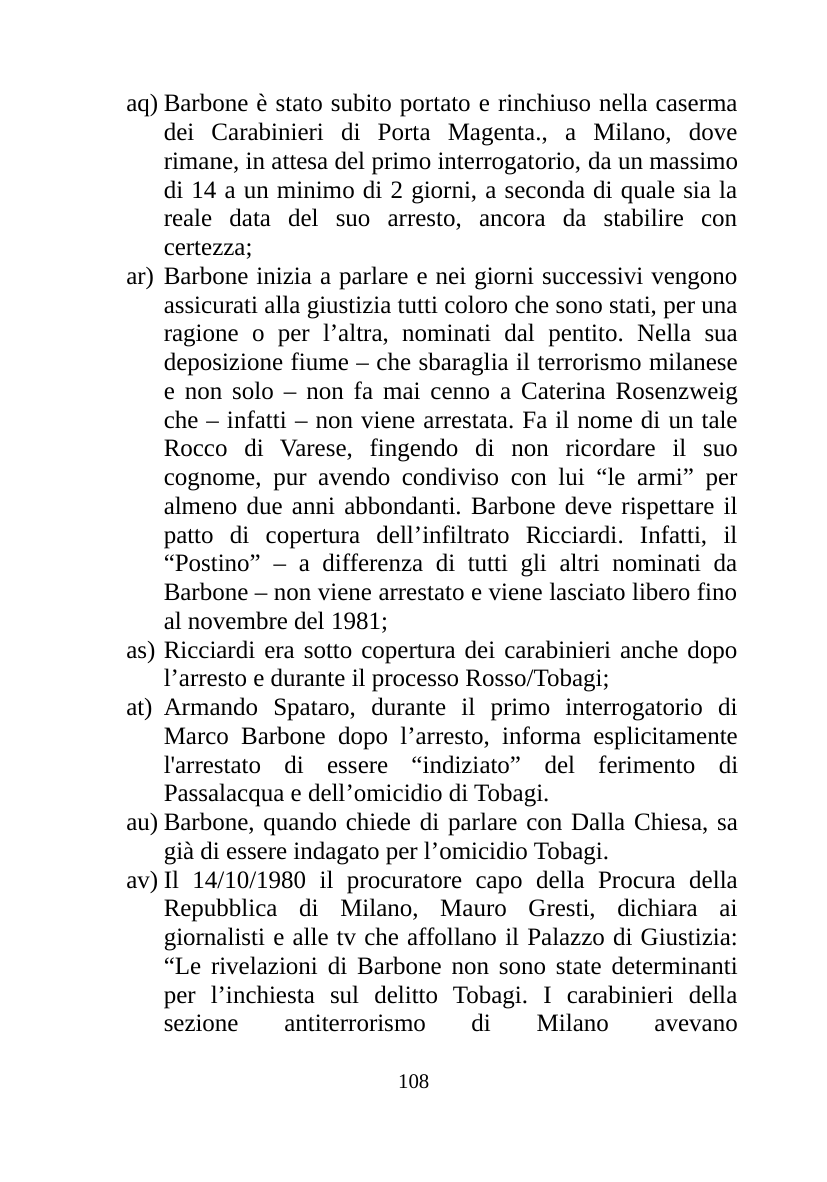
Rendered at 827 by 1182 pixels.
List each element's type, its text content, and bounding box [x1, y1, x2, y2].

list Barbone, quando chiede di parlare con Dalla Chiesa, sa già di essere indagato per l’omicidio Tobagi. [126, 807, 738, 865]
list Barbone inizia a parlare e nei giorni successivi vengono assicurati alla giustizia tutti coloro che sono stati, per una ragione o per l’altra, nominati dal pentito. Nella sua deposizione fiume – che sbaraglia il terrorismo milanese e non solo – non fa mai cenno a Caterina Rosenzweig che – infatti – non viene arrestata. Fa il nome di un tale Rocco di Varese, fingendo di non ricordare il suo cognome, pur avendo condiviso con lui “le armi” per almeno due anni abbondanti. Barbone deve rispettare il patto di copertura dell’infiltrato Ricciardi. Infatti, il “Postino” – a differenza di tutti gli altri nominati da Barbone – non viene arrestato e viene lasciato libero fino al novembre del 1981; [126, 261, 738, 635]
list Armando Spataro, durante il primo interrogatorio di Marco Barbone dopo l’arresto, informa esplicitamente l'arrestato di essere “indiziato” del ferimento di Passalacqua e dell’omicidio di Tobagi. [126, 692, 738, 807]
list Il 14/10/1980 il procuratore capo della Procura della Repubblica di Milano, Mauro Gresti, dichiara ai giornalisti e alle tv che affollano il Palazzo di Giustizia: “Le rivelazioni di Barbone non sono state determinanti per l’inchiesta sul delitto Tobagi. I carabinieri della sezione antiterrorismo di Milano avevano [126, 865, 738, 1037]
list Ricciardi era sotto copertura dei carabinieri anche dopo l’arresto e durante il processo Rosso/Tobagi; [126, 635, 738, 692]
list Barbone è stato subito portato e rinchiuso nella caserma dei Carabinieri di Porta Magenta., a Milano, dove rimane, in attesa del primo interrogatorio, da un massimo di 14 a un minimo di 2 giorni, a seconda di quale sia la reale data del suo arresto, ancora da stabilire con certezza; [126, 88, 738, 261]
